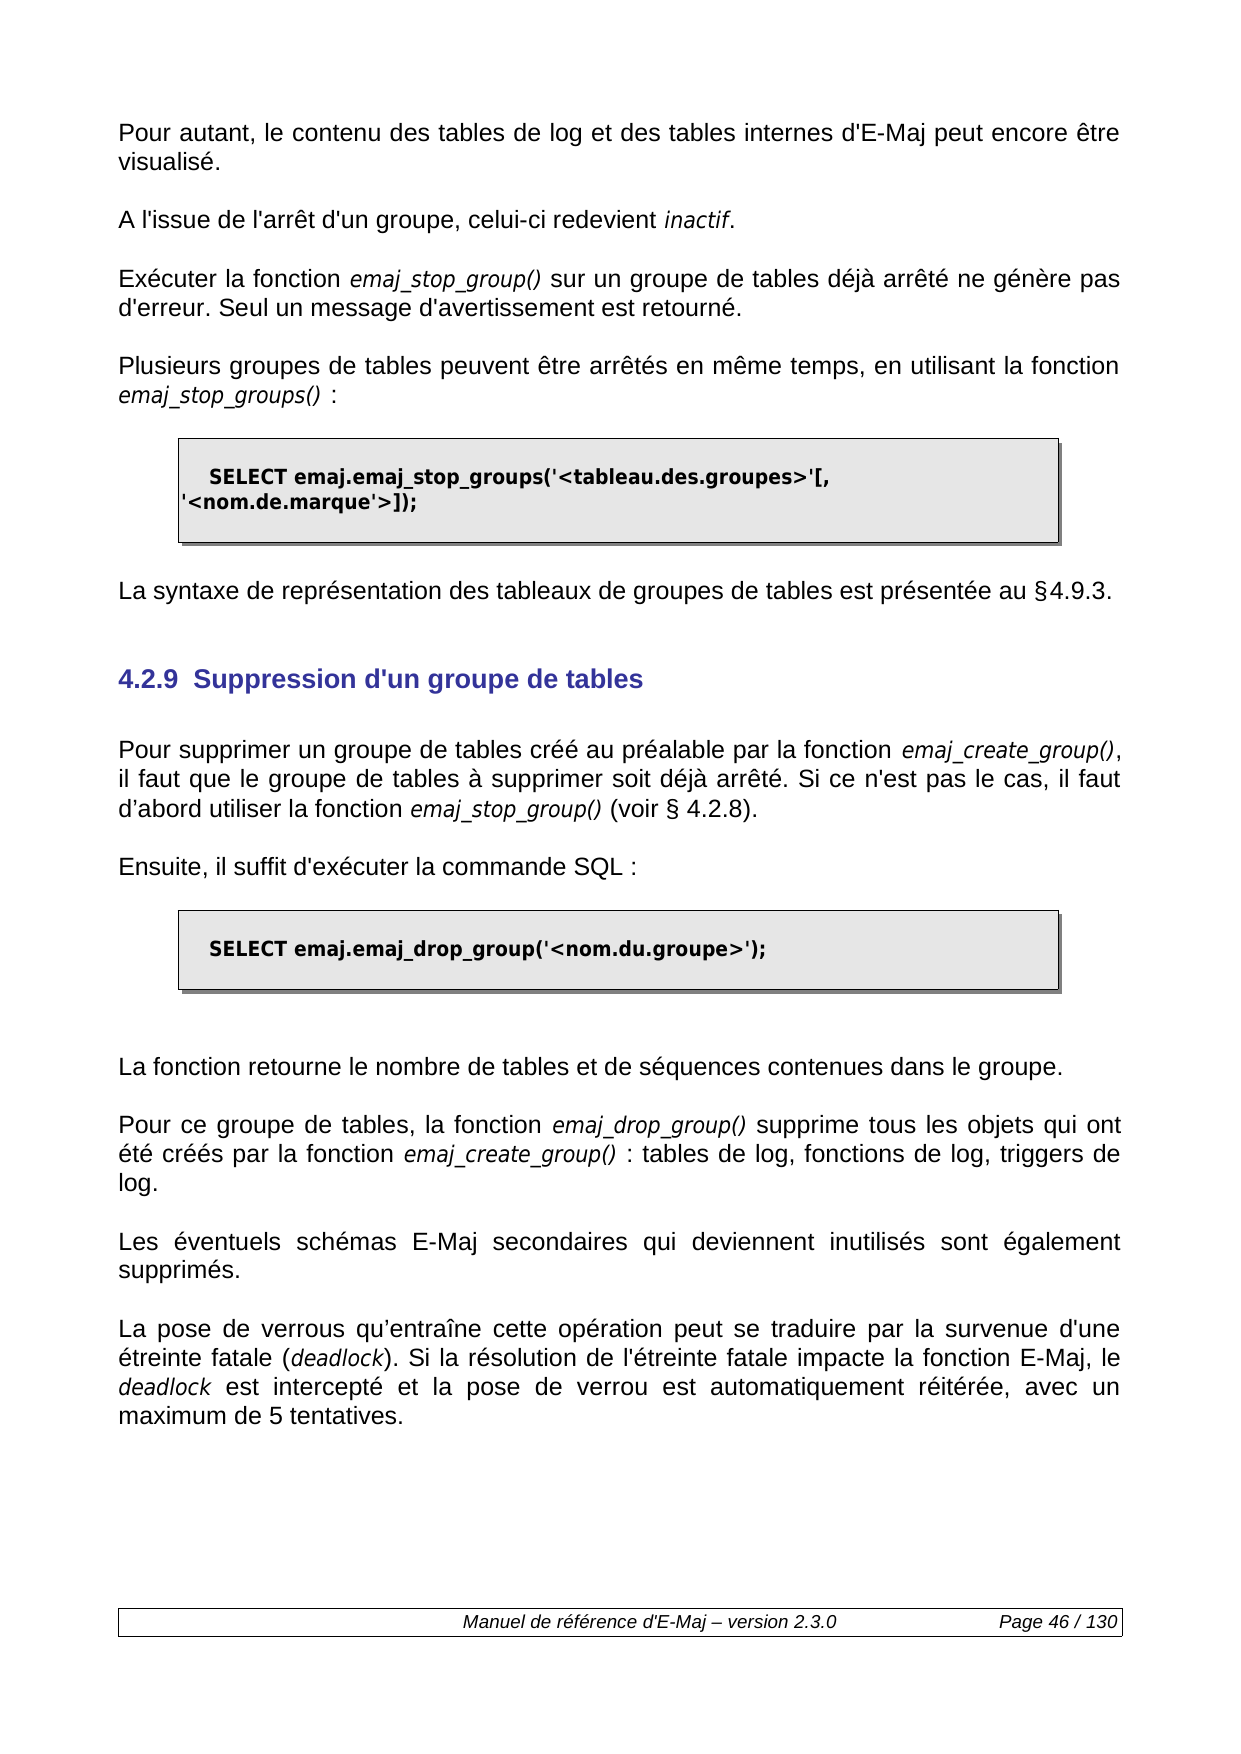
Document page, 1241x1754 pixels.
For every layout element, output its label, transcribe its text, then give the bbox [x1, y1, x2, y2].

text SELECT emaj.emaj_drop_group('<nom.du.groupe>'); [179, 934, 1058, 959]
text Pour supprimer un groupe de tables créé au préalable par la fonction emaj_create_group(), il faut que le groupe de tables à supprimer soit déjà arrêté. Si ce n'est pas le cas, il faut d’abord utiliser la fonction emaj_stop_group() (voir § 4.2.8). [118, 735, 1122, 822]
text Les éventuels schémas E-Maj secondaires qui deviennent inutilisés sont également supprimés. [118, 1226, 1122, 1284]
subtitle Suppression d'un groupe de tables [118, 663, 1122, 694]
text Pour autant, le contenu des tables de log et des tables internes d'E-Maj peut encore être visualisé. [118, 118, 1122, 176]
text SELECT emaj.emaj_stop_groups('<tableau.des.groupes>'[, '<nom.de.marque'>]); [179, 462, 1058, 511]
text Plusieurs groupes de tables peuvent être arrêtés en même temps, en utilisant la fonction emaj_stop_groups() : [118, 351, 1122, 409]
text Exécuter la fonction emaj_stop_group() sur un groupe de tables déjà arrêté ne génère pas d'erreur. Seul un message d'avertissement est retourné. [118, 263, 1122, 322]
text Ensuite, il suffit d'exécuter la commande SQL : [118, 852, 1122, 881]
text A l'issue de l'arrêt d'un groupe, celui-ci redevient inactif. [118, 205, 1122, 234]
text La syntaxe de représentation des tableaux de groupes de tables est présentée au §4.9.3. [118, 576, 1122, 604]
text Pour ce groupe de tables, la fonction emaj_drop_group() supprime tous les objets qui ont été créés par la fonction emaj_create_group() : tables de log, fonctions de log, triggers de log. [118, 1110, 1122, 1197]
text La pose de verrous qu’entraîne cette opération peut se traduire par la survenue d'une étreinte fatale (deadlock). Si la résolution de l'étreinte fatale impacte la fonction E-Maj, le deadlock est intercepté et la pose de verrou est automatiquement réitérée, avec un maximum de 5 tentatives. [118, 1313, 1122, 1430]
text La fonction retourne le nombre de tables et de séquences contenues dans le groupe. [118, 1052, 1122, 1081]
